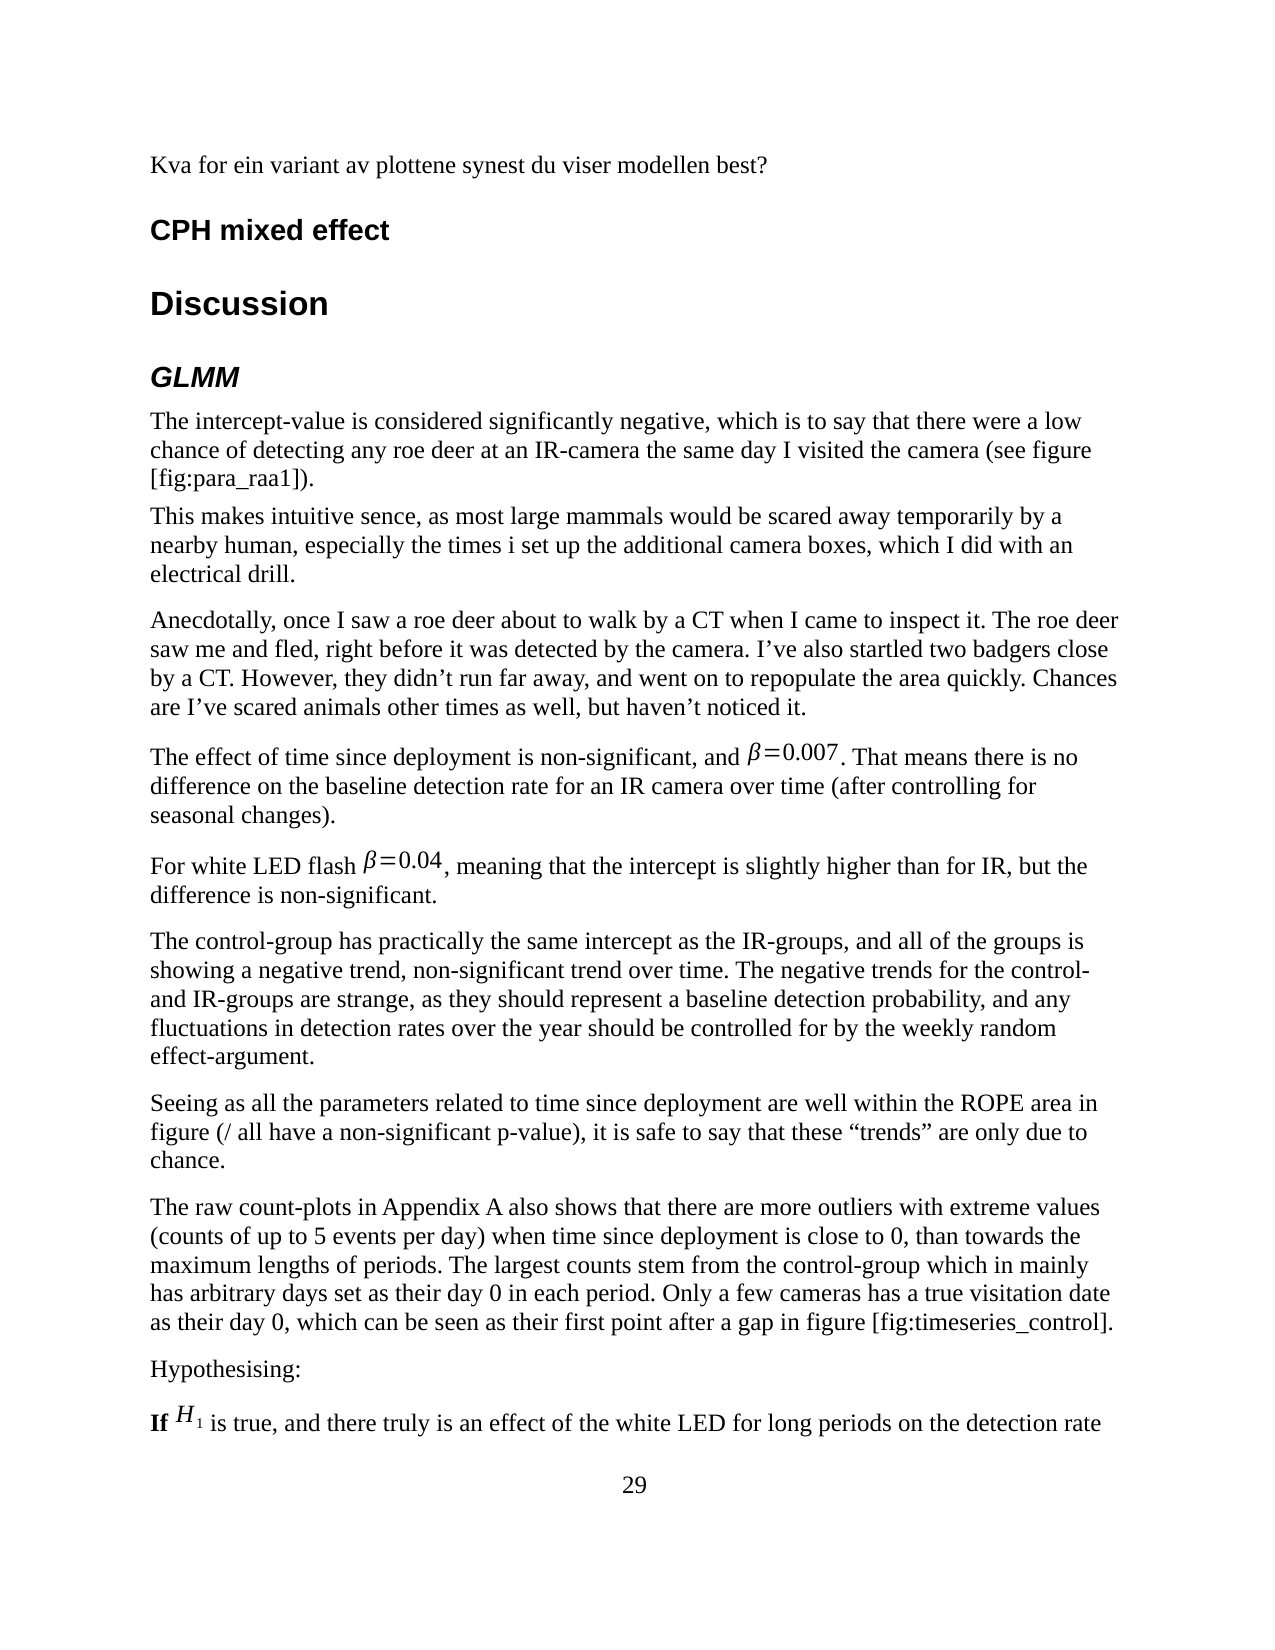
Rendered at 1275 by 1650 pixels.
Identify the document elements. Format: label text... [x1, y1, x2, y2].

subtitle CPH mixed effect [150, 213, 1125, 246]
text The control-group has practically the same intercept as the IR-groups, and all of the groups is showing a negative trend, non-significant trend over time. The negative trends for the control- and IR-groups are strange, as they should represent a baseline detection probability, and any fluctuations in detection rates over the year should be controlled for by the weekly random effect-argument. [150, 926, 1125, 1070]
text If is true, and there truly is an effect of the white LED for long periods on the detection rate [150, 1401, 1125, 1437]
text This makes intuitive sence, as most large mammals would be scared away temporarily by a nearby human, especially the times i set up the additional camera boxes, which I did with an electrical drill. [150, 501, 1125, 587]
text The effect of time since deployment is non-significant, and . That means there is no difference on the baseline detection rate for an IR camera over time (after controlling for seasonal changes). [150, 738, 1125, 829]
subtitle Discussion [150, 284, 1125, 322]
text Anecdotally, once I saw a roe deer about to walk by a CT when I came to inspect it. The roe deer saw me and fled, right before it was detected by the camera. I’ve also startled two badgers close by a CT. However, they didn’t run far away, and went on to repopulate the area quickly. Chances are I’ve scared animals other times as well, but haven’t noticed it. [150, 605, 1125, 720]
subtitle GLMM [150, 360, 1125, 393]
text The intercept-value is considered significantly negative, which is to say that there were a low chance of detecting any roe deer at an IR-camera the same day I visited the camera (see figure [fig:para_raa1]). [150, 406, 1125, 492]
text The raw count-plots in Appendix A also shows that there are more outliers with extreme values (counts of up to 5 events per day) when time since deployment is close to 0, than towards the maximum lengths of periods. The largest counts stem from the control-group which in mainly has arbitrary days set as their day 0 in each period. Only a few cameras has a true visitation date as their day 0, which can be seen as their first point after a gap in figure [fig:timeseries_control]. [150, 1192, 1125, 1336]
text Seeing as all the parameters related to time since deployment are well within the ROPE area in figure (/ all have a non-significant p-value), it is safe to say that these “trends” are only due to chance. [150, 1088, 1125, 1174]
text Hypothesising: [150, 1354, 1125, 1383]
text For white LED flash , meaning that the intercept is slightly higher than for IR, but the difference is non-significant. [150, 847, 1125, 908]
text Kva for ein variant av plottene synest du viser modellen best? [150, 150, 1125, 179]
